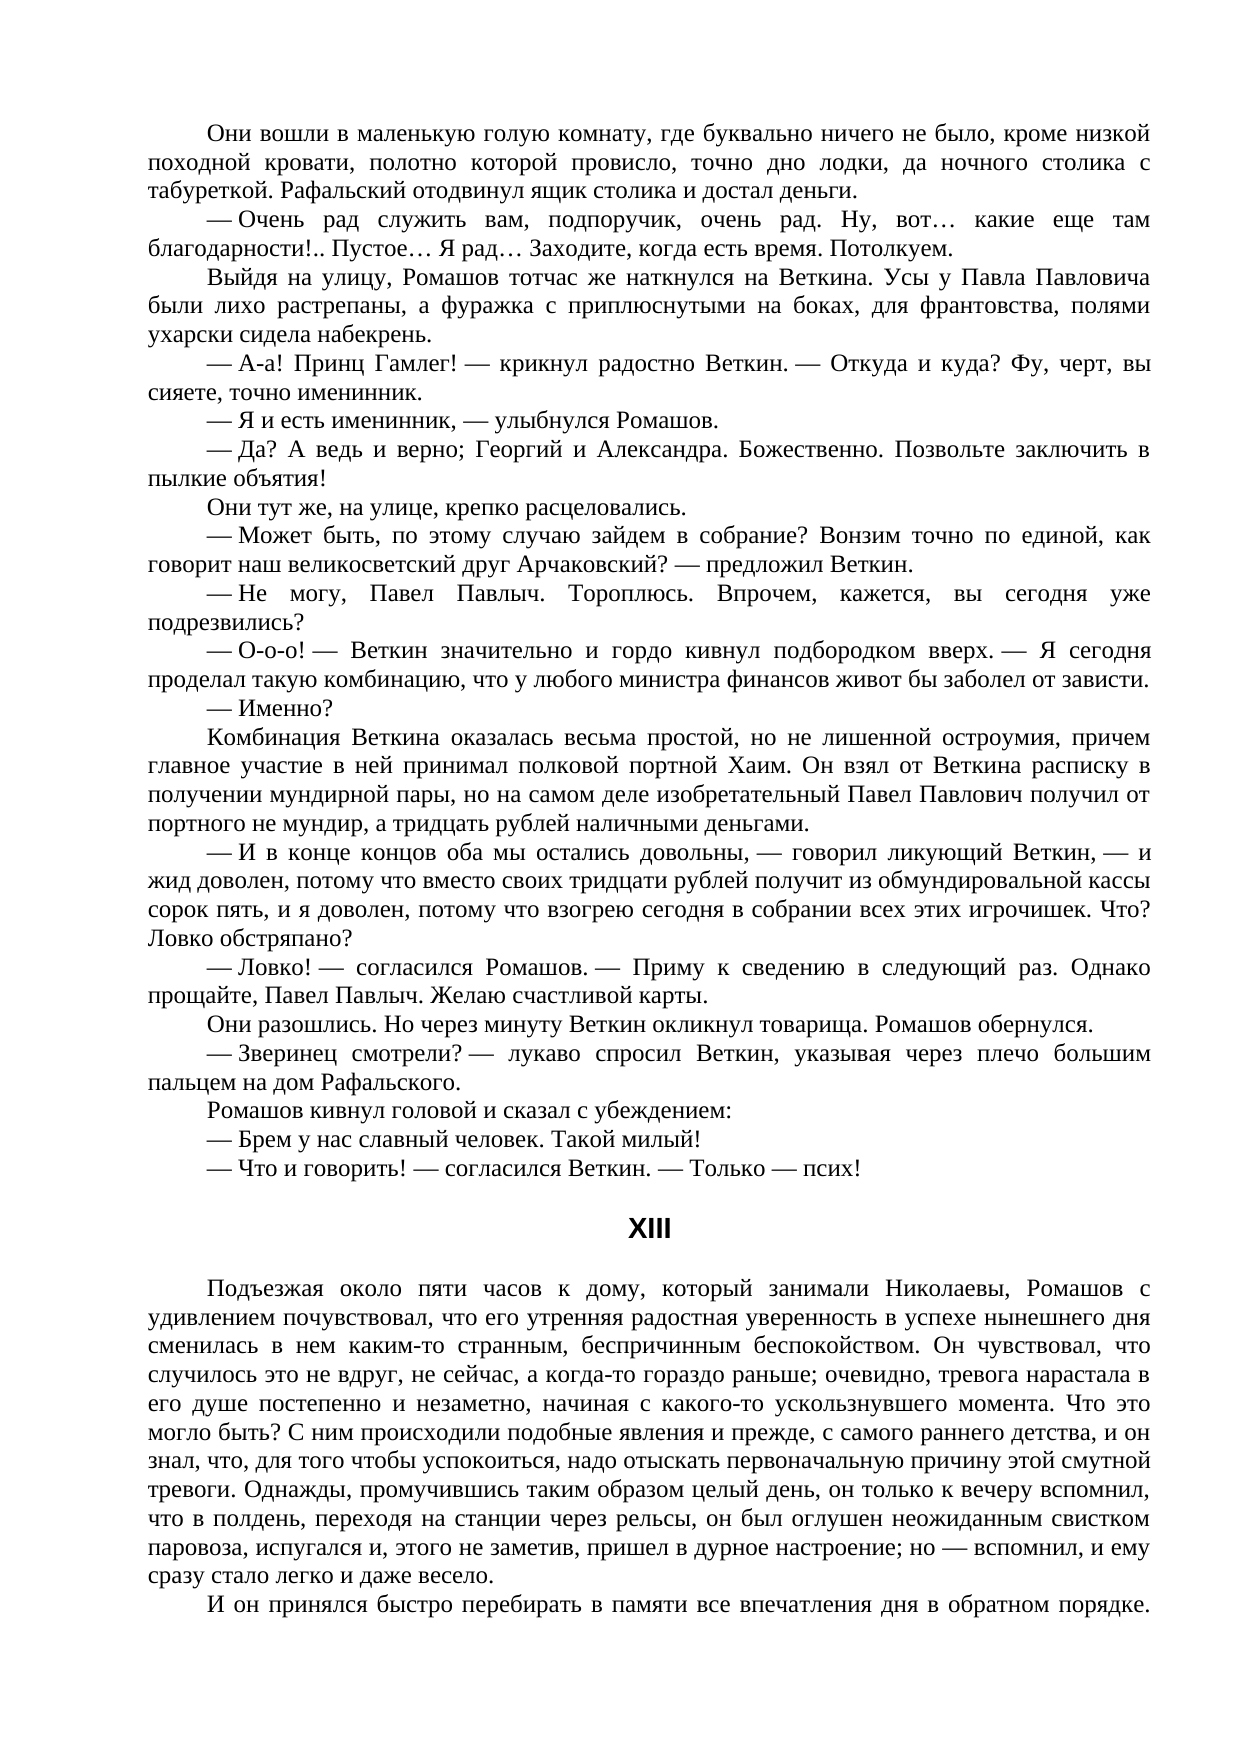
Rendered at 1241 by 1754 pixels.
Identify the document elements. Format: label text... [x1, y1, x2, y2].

text — Не могу, Павел Павлыч. Тороплюсь. Впрочем, кажется, вы сегодня уже подрезвились? [148, 578, 1152, 636]
text Выйдя на улицу, Ромашов тотчас же наткнулся на Веткина. Усы у Павла Павловича были лихо растрепаны, а фуражка с приплюснутыми на боках, для франтовства, полями ухарски сидела набекрень. [148, 262, 1152, 348]
text Они вошли в маленькую голую комнату, где буквально ничего не было, кроме низкой походной кровати, полотно которой провисло, точно дно лодки, да ночного столика с табуреткой. Рафальский отодвинул ящик столика и достал деньги. [148, 118, 1152, 204]
text — Я и есть именинник, — улыбнулся Ромашов. [148, 406, 1152, 434]
text — Брем у нас славный человек. Такой милый! [148, 1124, 1152, 1153]
text — Может быть, по этому случаю зайдем в собрание? Вонзим точно по единой, как говорит наш великосветский друг Арчаковский? — предложил Веткин. [148, 521, 1152, 578]
text — Очень рад служить вам, подпоручик, очень рад. Ну, вот… какие еще там благодарности!.. Пустое… Я рад… Заходите, когда есть время. Потолкуем. [148, 204, 1152, 262]
text — Зверинец смотрели? — лукаво спросил Веткин, указывая через плечо большим пальцем на дом Рафальского. [148, 1038, 1152, 1096]
text — Да? А ведь и верно; Георгий и Александра. Божественно. Позвольте заключить в пылкие объятия! [148, 434, 1152, 492]
text И он принялся быстро перебирать в памяти все впечатления дня в обратном порядке. [148, 1589, 1152, 1618]
text — Ловко! — согласился Ромашов. — Приму к сведению в следующий раз. Однако прощайте, Павел Павлыч. Желаю счастливой карты. [148, 952, 1152, 1009]
text Подъезжая около пяти часов к дому, который занимали Николаевы, Ромашов с удивлением почувствовал, что его утренняя радостная уверенность в успехе нынешнего дня сменилась в нем каким-то странным, беспричинным беспокойством. Он чувствовал, что случилось это не вдруг, не сейчас, а когда-то гораздо раньше; очевидно, тревога нарастала в его душе постепенно и незаметно, начиная с какого-то ускользнувшего момента. Что это могло быть? С ним происходили подобные явления и прежде, с самого раннего детства, и он знал, что, для того чтобы успокоиться, надо отыскать первоначальную причину этой смутной тревоги. Однажды, промучившись таким образом целый день, он только к вечеру вспомнил, что в полдень, переходя на станции через рельсы, он был оглушен неожиданным свистком паровоза, испугался и, этого не заметив, пришел в дурное настроение; но — вспомнил, и ему сразу стало легко и даже весело. [148, 1273, 1152, 1589]
text Они разошлись. Но через минуту Веткин окликнул товарища. Ромашов обернулся. [148, 1009, 1152, 1038]
text — О-о-о! — Веткин значительно и гордо кивнул подбородком вверх. — Я сегодня проделал такую комбинацию, что у любого министра финансов живот бы заболел от зависти. [148, 636, 1152, 693]
text — А-а! Принц Гамлег! — крикнул радостно Веткин. — Откуда и куда? Фу, черт, вы сияете, точно именинник. [148, 348, 1152, 406]
text Они тут же, на улице, крепко расцеловались. [148, 492, 1152, 521]
text — И в конце концов оба мы остались довольны, — говорил ликующий Веткин, — и жид доволен, потому что вместо своих тридцати рублей получит из обмундировальной кассы сорок пять, и я доволен, потому что взогрею сегодня в собрании всех этих игрочишек. Что? Ловко обстряпано? [148, 837, 1152, 952]
text Комбинация Веткина оказалась весьма простой, но не лишенной остроумия, причем главное участие в ней принимал полковой портной Хаим. Он взял от Веткина расписку в получении мундирной пары, но на самом деле изобретательный Павел Павлович получил от портного не мундир, а тридцать рублей наличными деньгами. [148, 722, 1152, 837]
subtitle XIII [148, 1211, 1152, 1244]
text — Именно? [148, 693, 1152, 722]
text Ромашов кивнул головой и сказал с убеждением: [148, 1096, 1152, 1124]
text — Что и говорить! — согласился Веткин. — Только — псих! [148, 1153, 1152, 1182]
